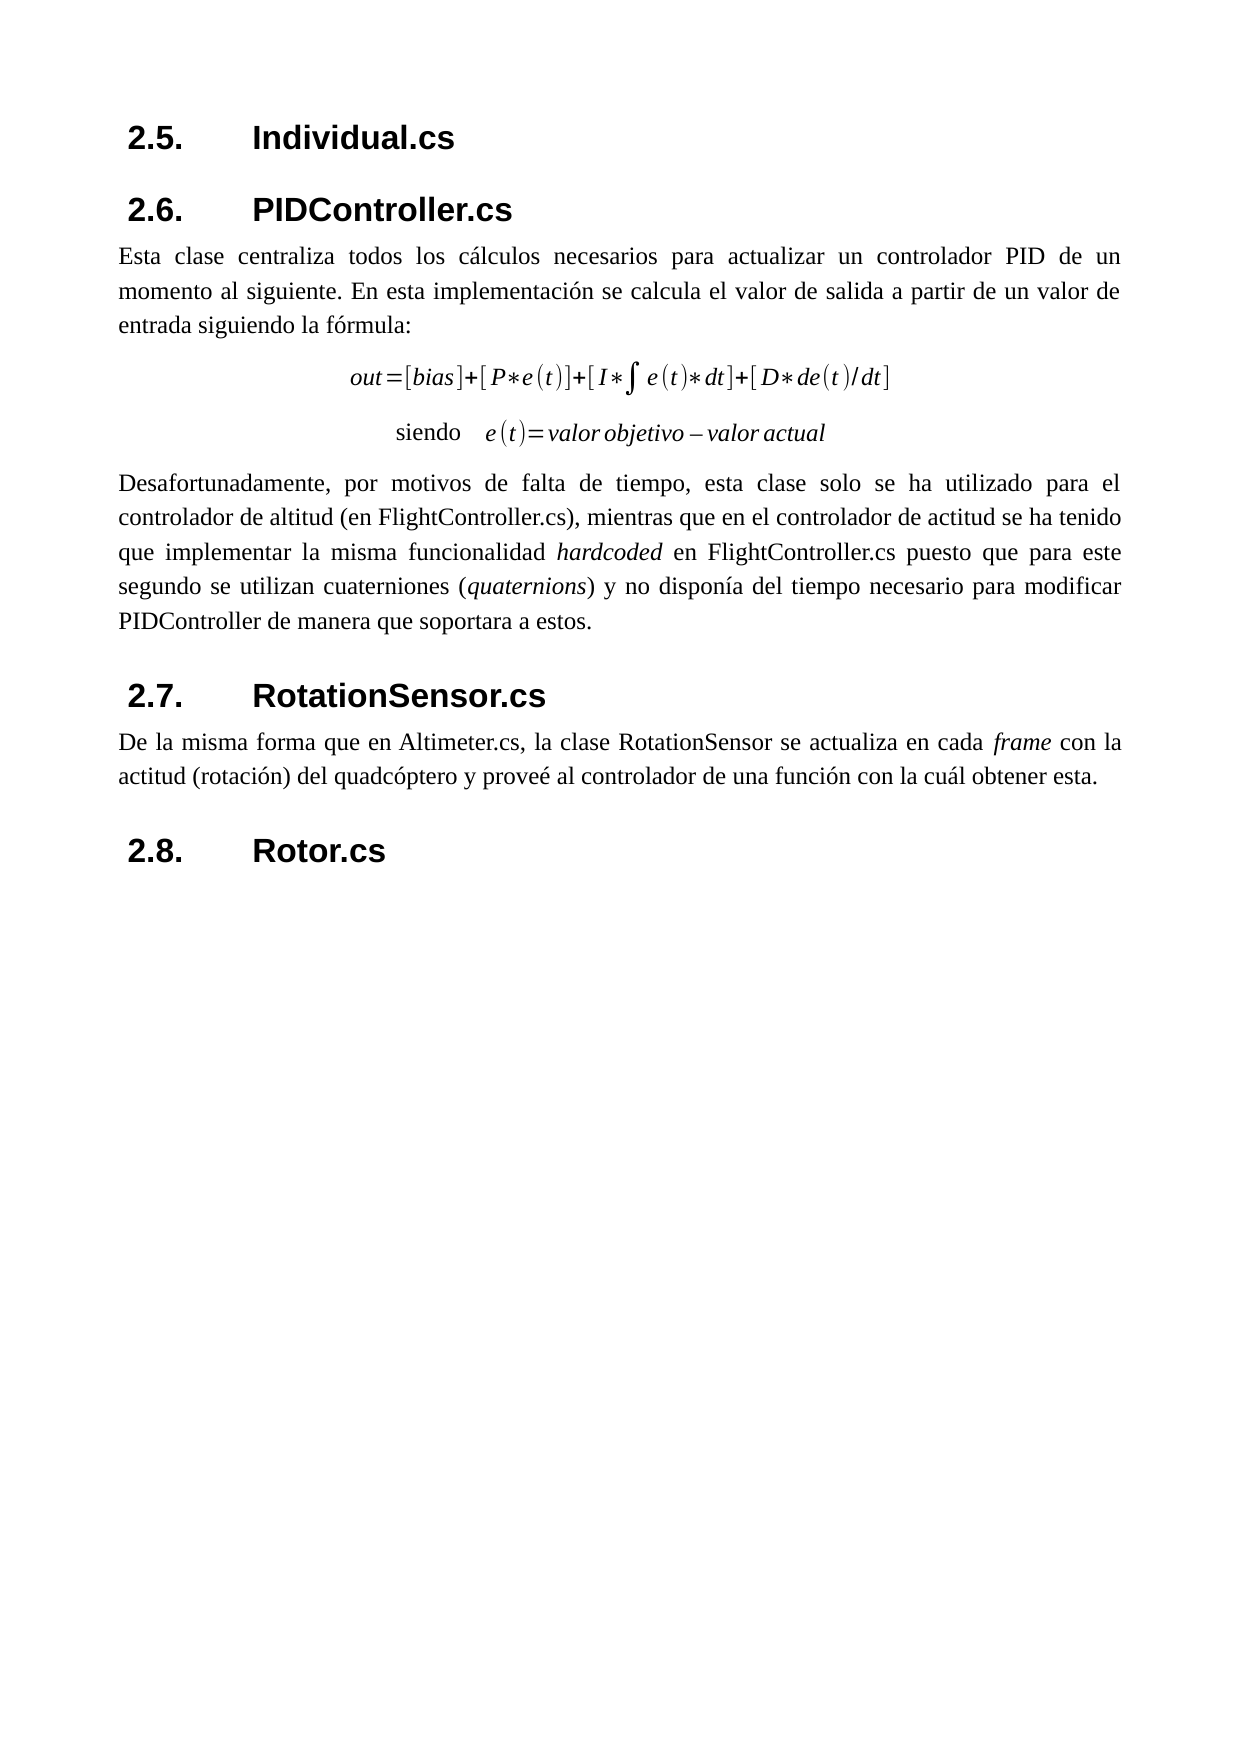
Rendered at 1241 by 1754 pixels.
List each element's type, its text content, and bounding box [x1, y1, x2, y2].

text Esta clase centraliza todos los cálculos necesarios para actualizar un controlador PID de un momento al siguiente. En esta implementación se calcula el valor de salida a partir de un valor de entrada siguiendo la fórmula: [118, 241, 1122, 339]
text siendo [118, 417, 1122, 448]
subtitle RotationSensor.cs [118, 676, 1122, 714]
text De la misma forma que en Altimeter.cs, la clase RotationSensor se actualiza en cada frame con la actitud (rotación) del quadcóptero y proveé al controlador de una función con la cuál obtener esta. [118, 727, 1122, 790]
subtitle Individual.cs [118, 118, 1122, 157]
subtitle PIDController.cs [118, 190, 1122, 229]
text Desafortunadamente, por motivos de falta de tiempo, esta clase solo se ha utilizado para el controlador de altitud (en FlightController.cs), mientras que en el controlador de actitud se ha tenido que implementar la misma funcionalidad hardcoded en FlightController.cs puesto que para este segundo se utilizan cuaterniones (quaternions) y no disponía del tiempo necesario para modificar PIDController de manera que soportara a estos. [118, 468, 1122, 634]
subtitle Rotor.cs [118, 831, 1122, 870]
